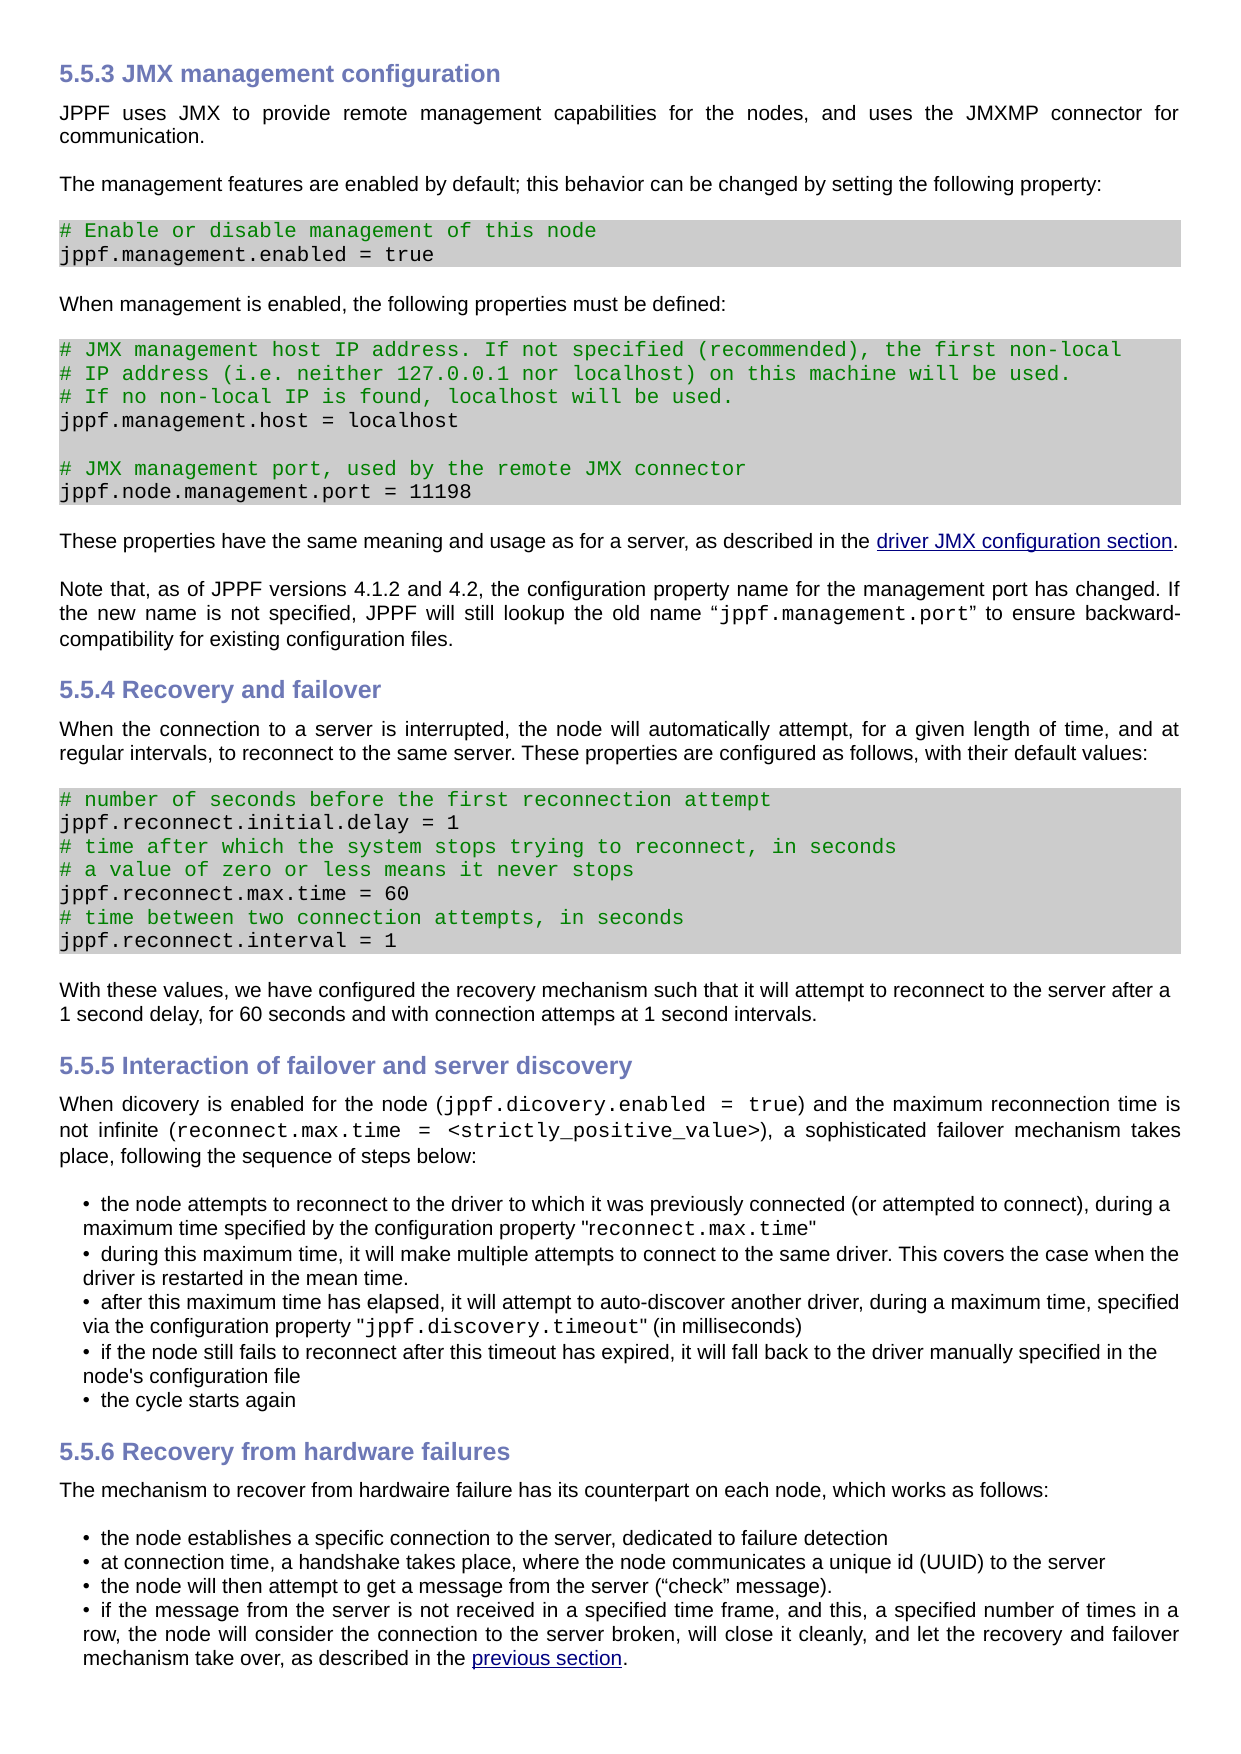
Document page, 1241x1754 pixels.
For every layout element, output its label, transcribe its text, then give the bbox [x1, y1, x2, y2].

list the cycle starts again [83, 1388, 1181, 1412]
subtitle Recovery from hardware failures [59, 1437, 1181, 1465]
text When management is enabled, the following properties must be defined: [59, 291, 1181, 315]
text The mechanism to recover from hardwaire failure has its counterpart on each node, which works as follows: [59, 1478, 1181, 1502]
list the node attempts to reconnect to the driver to which it was previously connected (or attempted to connect), during a maximum time specified by the configuration property "reconnect.max.time" [83, 1192, 1181, 1242]
text jppf.management.enabled = true [59, 244, 1181, 267]
text With these values, we have configured the recovery mechanism such that it will attempt to reconnect to the server after a 1 second delay, for 60 seconds and with connection attemps at 1 second intervals. [59, 978, 1181, 1026]
text # number of seconds before the first reconnection attempt jppf.reconnect.initial.delay = 1 # time after which the system stops trying to reconnect, in seconds # a value of zero or less means it never stops [59, 788, 1181, 883]
list if the node still fails to reconnect after this timeout has expired, it will fall back to the driver manually specified in the node's configuration file [83, 1339, 1181, 1388]
subtitle Recovery and failover [59, 675, 1181, 704]
subtitle Interaction of failover and server discovery [59, 1051, 1181, 1080]
text When the connection to a server is interrupted, the node will automatically attempt, for a given length of time, and at regular intervals, to reconnect to the same server. These properties are configured as follows, with their default values: [59, 717, 1181, 764]
text # JMX management host IP address. If not specified (recommended), the first non-local [59, 339, 1181, 363]
text Note that, as of JPPF versions 4.1.2 and 4.2, the configuration property name for the management port has changed. If the new name is not specified, JPPF will still lookup the old name “jppf.management.port” to ensure backward-compatibility for existing configuration files. [59, 577, 1181, 650]
text These properties have the same meaning and usage as for a server, as described in the driver JMX configuration section. [59, 529, 1181, 553]
text When dicovery is enabled for the node (jppf.dicovery.enabled = true) and the maximum reconnection time is not infinite (reconnect.max.time = <strictly_positive_value>), a sophisticated failover mechanism takes place, following the sequence of steps below: [59, 1092, 1181, 1168]
text jppf.reconnect.max.time = 60 # time between two connection attempts, in seconds jppf.reconnect.interval = 1 [59, 883, 1181, 954]
list after this maximum time has elapsed, it will attempt to auto-discover another driver, during a maximum time, specified via the configuration property "jppf.discovery.timeout" (in milliseconds) [83, 1290, 1181, 1339]
subtitle JMX management configuration [59, 59, 1181, 88]
text # If no non-local IP is found, localhost will be used. jppf.management.host = localhost # JMX management port, used by the remote JMX connector jppf.node.management.port = 11198 [59, 387, 1181, 505]
list during this maximum time, it will make multiple attempts to connect to the same driver. This covers the case when the driver is restarted in the mean time. [83, 1242, 1181, 1290]
list if the message from the server is not received in a specified time frame, and this, a specified number of times in a row, the node will consider the connection to the server broken, will close it cleanly, and let the recovery and failover mechanism take over, as described in the previous section. [83, 1598, 1181, 1670]
list at connection time, a handshake takes place, where the node communicates a unique id (UUID) to the server [83, 1550, 1181, 1574]
text # Enable or disable management of this node [59, 220, 1181, 244]
text The management features are enabled by default; this behavior can be changed by setting the following property: [59, 172, 1181, 196]
list the node establishes a specific connection to the server, dedicated to failure detection [83, 1526, 1181, 1550]
text # IP address (i.e. neither 127.0.0.1 nor localhost) on this machine will be used. [59, 363, 1181, 387]
list the node will then attempt to get a message from the server (“check” message). [83, 1574, 1181, 1598]
text JPPF uses JMX to provide remote management capabilities for the nodes, and uses the JMXMP connector for communication. [59, 100, 1181, 148]
